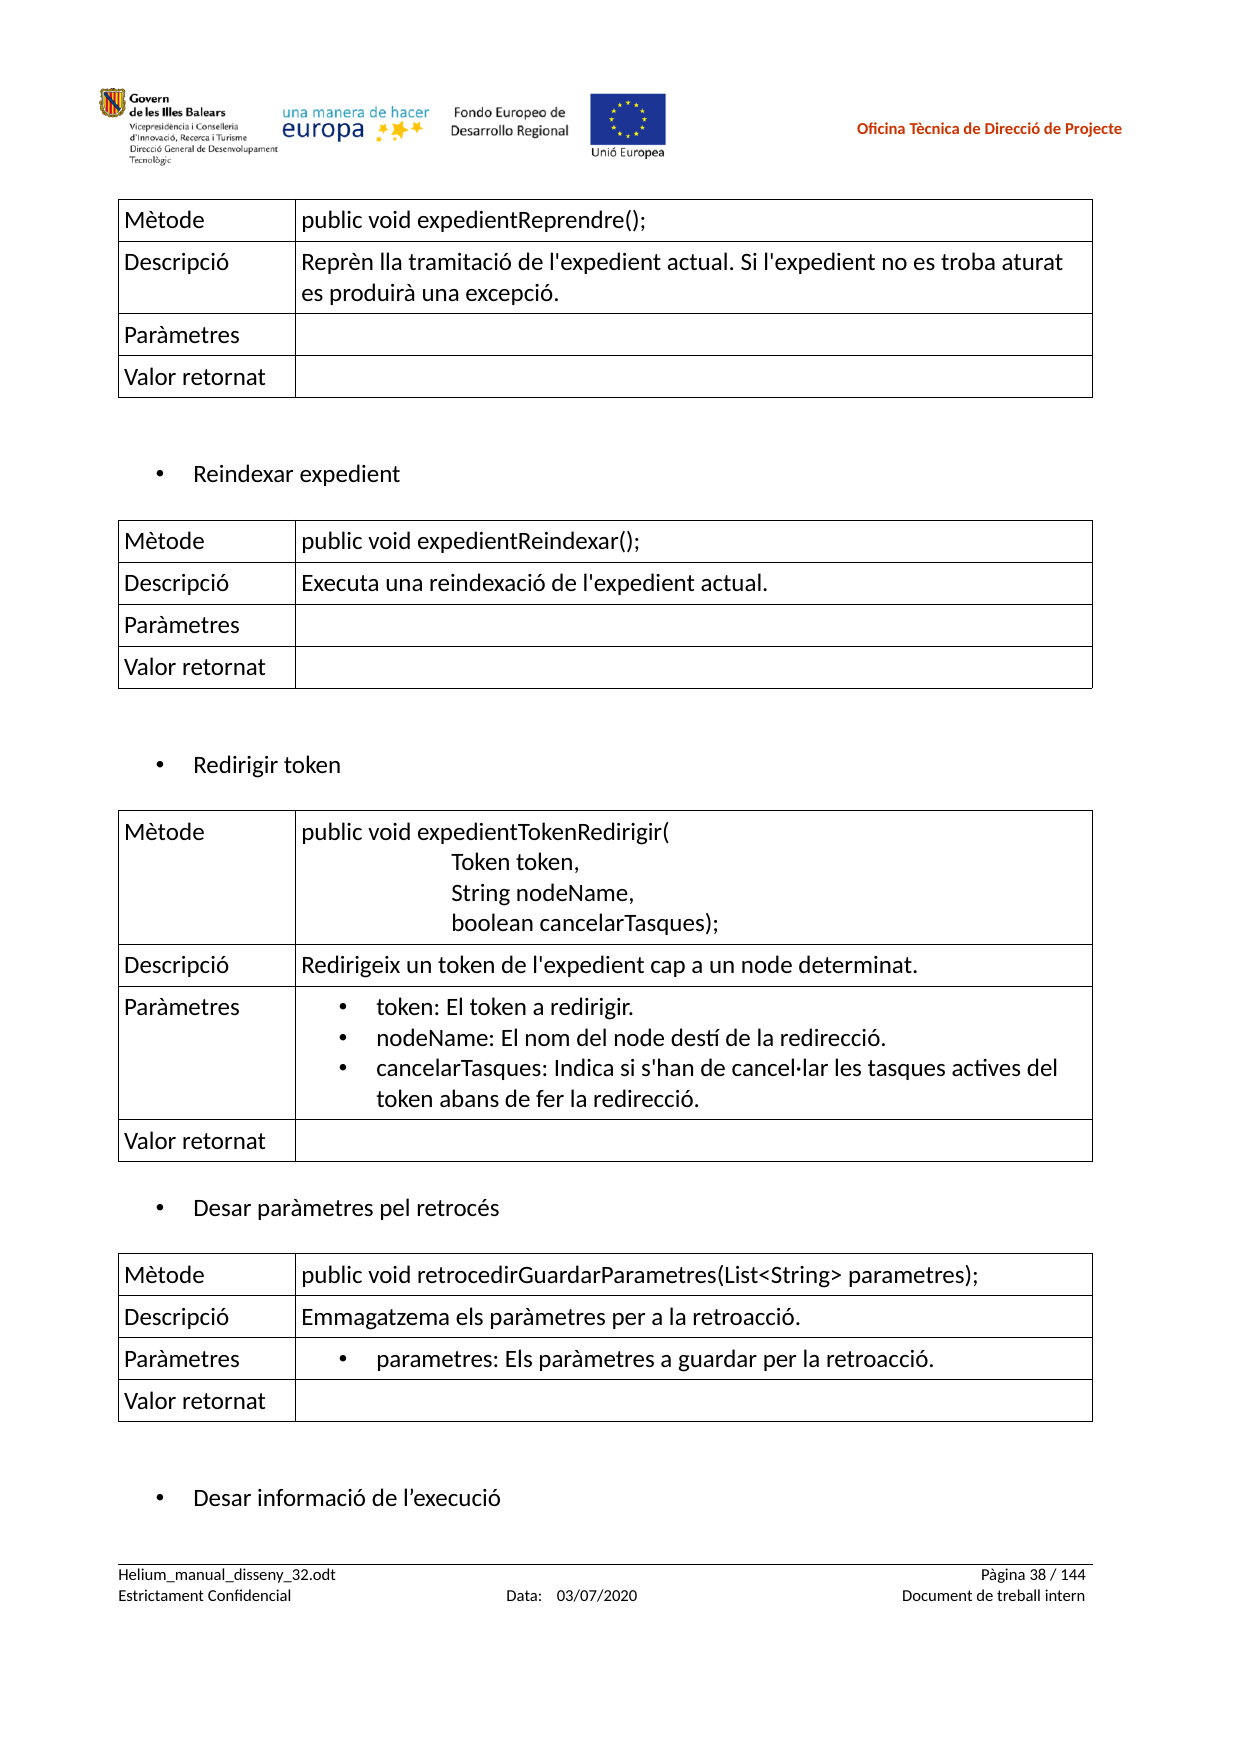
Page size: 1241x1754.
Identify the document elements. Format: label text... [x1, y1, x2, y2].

table_cell Executa una reindexació de l'expedient actual. [296, 563, 1092, 604]
table_header public void expedientReprendre(); [296, 200, 1092, 241]
table_cell [296, 314, 1092, 355]
table_cell Paràmetres [119, 605, 295, 646]
list Desar paràmetres pel retrocés [156, 1192, 1122, 1223]
table_header Mètode [119, 1254, 295, 1295]
table_cell Paràmetres [119, 314, 295, 355]
table_header Mètode [119, 200, 295, 241]
table_header public void retrocedirGuardarParametres(List<String> parametres); [296, 1254, 1092, 1295]
table_cell Valor retornat [119, 647, 295, 688]
table_header public void expedientReindexar(); [296, 521, 1092, 562]
list Desar informació de l’execució [156, 1483, 1122, 1513]
table_cell Paràmetres [119, 1338, 295, 1379]
list Redirigir token [156, 749, 1122, 779]
table_cell Reprèn lla tramitació de l'expedient actual. Si l'expedient no es troba aturat es produirà una excepció. [296, 242, 1092, 313]
table_cell Descripció [119, 563, 295, 604]
table_cell [296, 647, 1092, 688]
table_header Mètode [119, 811, 295, 944]
table_cell Emmagatzema els paràmetres per a la retroacció. [296, 1296, 1092, 1337]
table_cell parametres: Els paràmetres a guardar per la retroacció. [296, 1338, 1092, 1379]
table_cell Valor retornat [119, 1380, 295, 1421]
table_cell Descripció [119, 242, 295, 313]
table_cell Paràmetres [119, 987, 295, 1119]
table_cell [296, 356, 1092, 397]
table_header public void expedientTokenRedirigir( Token token, String nodeName, boolean cancelarTasques); [296, 811, 1092, 944]
table_cell Descripció [119, 945, 295, 986]
table_cell Valor retornat [119, 1120, 295, 1161]
table_cell Valor retornat [119, 356, 295, 397]
table_cell Redirigeix un token de l'expedient cap a un node determinat. [296, 945, 1092, 986]
table_header Mètode [119, 521, 295, 562]
table_cell Descripció [119, 1296, 295, 1337]
table_cell [296, 1120, 1092, 1161]
list Reindexar expedient [156, 458, 1122, 489]
picture [99, 87, 668, 166]
table_cell token: El token a redirigir. nodeName: El nom del node destí de la redirecció. cancelarTasques: Indica si s'han de cancel·lar les tasques actives del token abans de fer la redirecció. [296, 987, 1092, 1119]
table_cell [296, 605, 1092, 646]
table_cell [296, 1380, 1092, 1421]
